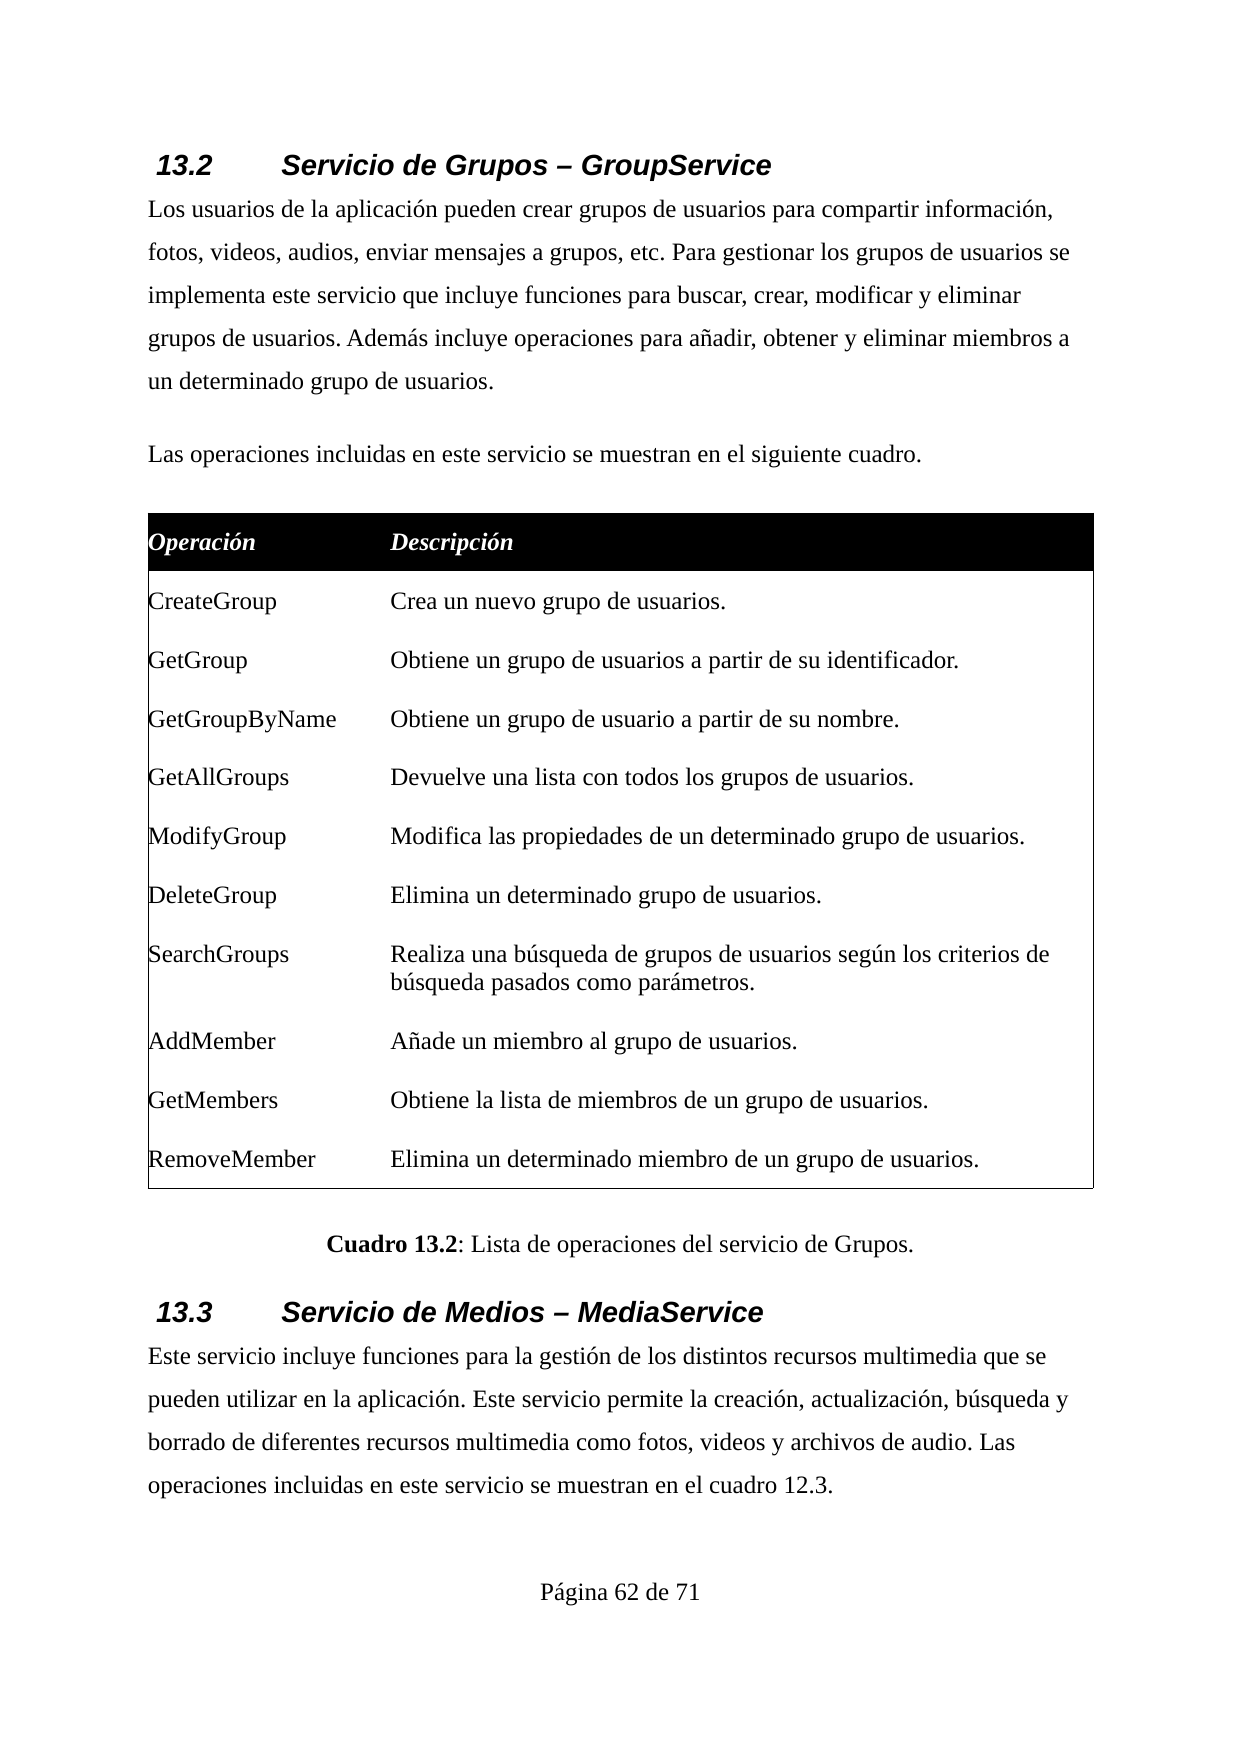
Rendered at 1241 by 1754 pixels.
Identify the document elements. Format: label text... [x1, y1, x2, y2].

table_cell GetGroup [149, 630, 390, 689]
table_cell Elimina un determinado grupo de usuarios. [390, 865, 1093, 924]
subtitle Servicio de Medios – MediaService [148, 1295, 1093, 1329]
table_header Descripción [390, 514, 1093, 571]
table_cell GetAllGroups [149, 748, 390, 806]
table_cell RemoveMember [149, 1129, 390, 1187]
text Las operaciones incluidas en este servicio se muestran en el siguiente cuadro. [148, 439, 1093, 468]
table_cell GetMembers [149, 1070, 390, 1129]
text Este servicio incluye funciones para la gestión de los distintos recursos multimedia que se pueden utilizar en la aplicación. Este servicio permite la creación, actualización, búsqueda y borrado de diferentes recursos multimedia como fotos, videos y archivos de audio. Las operaciones incluidas en este servicio se muestran en el cuadro 12.3. [148, 1341, 1093, 1499]
table_cell GetGroupByName [149, 689, 390, 747]
table_cell Devuelve una lista con todos los grupos de usuarios. [390, 748, 1093, 806]
table_cell Elimina un determinado miembro de un grupo de usuarios. [390, 1129, 1093, 1187]
table_cell Obtiene un grupo de usuario a partir de su nombre. [390, 689, 1093, 747]
text Cuadro 13.2: Lista de operaciones del servicio de Grupos. [148, 1229, 1093, 1258]
table_cell AddMember [149, 1011, 390, 1070]
table_cell Realiza una búsqueda de grupos de usuarios según los criterios de búsqueda pasados como parámetros. [390, 924, 1093, 1011]
table_cell Modifica las propiedades de un determinado grupo de usuarios. [390, 806, 1093, 865]
table_cell Crea un nuevo grupo de usuarios. [390, 571, 1093, 630]
table_cell Añade un miembro al grupo de usuarios. [390, 1011, 1093, 1070]
table_cell CreateGroup [149, 571, 390, 630]
table_cell DeleteGroup [149, 865, 390, 924]
table_cell ModifyGroup [149, 806, 390, 865]
table_cell Obtiene un grupo de usuarios a partir de su identificador. [390, 630, 1093, 689]
text Los usuarios de la aplicación pueden crear grupos de usuarios para compartir información, fotos, videos, audios, enviar mensajes a grupos, etc. Para gestionar los grupos de usuarios se implementa este servicio que incluye funciones para buscar, crear, modificar y eliminar grupos de usuarios. Además incluye operaciones para añadir, obtener y eliminar miembros a un determinado grupo de usuarios. [148, 194, 1093, 395]
table_cell Obtiene la lista de miembros de un grupo de usuarios. [390, 1070, 1093, 1129]
subtitle Servicio de Grupos – GroupService [148, 148, 1093, 181]
table_header Operación [149, 514, 390, 571]
table_cell SearchGroups [149, 924, 390, 1011]
